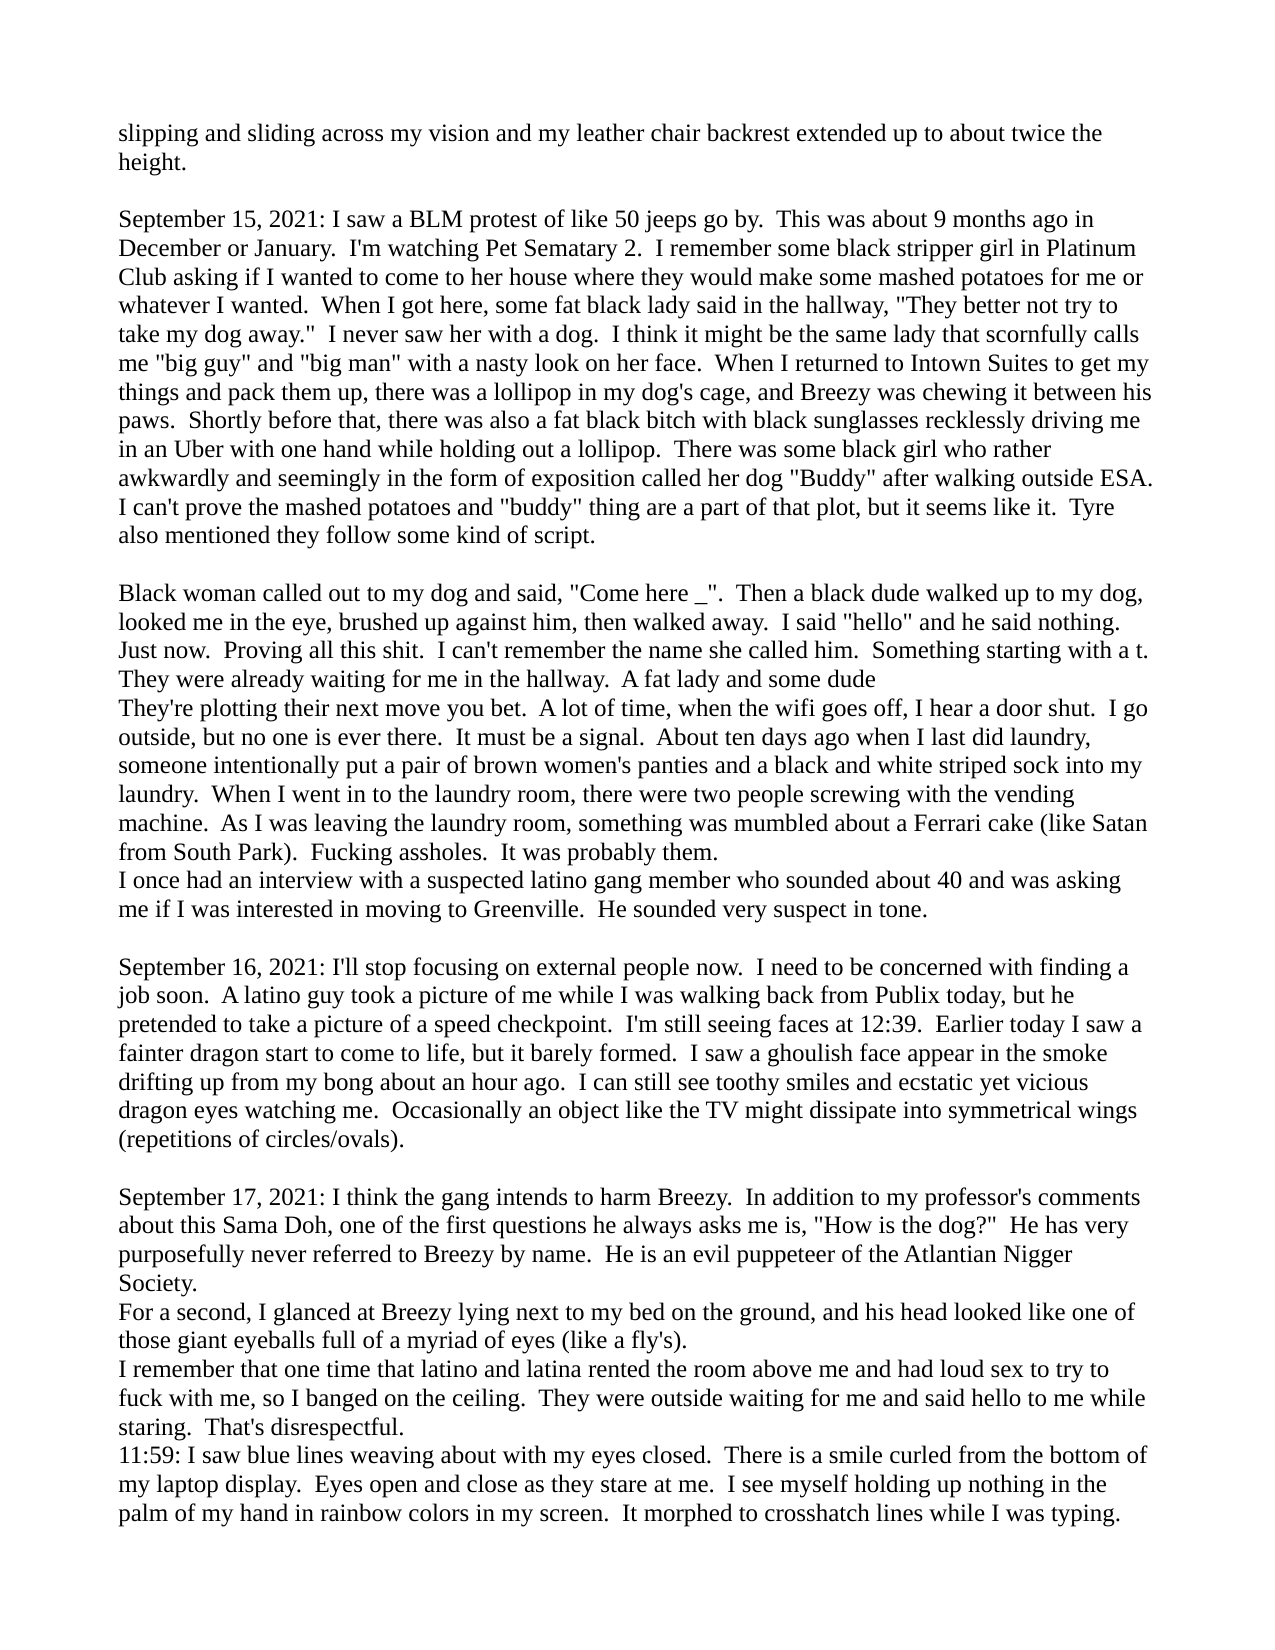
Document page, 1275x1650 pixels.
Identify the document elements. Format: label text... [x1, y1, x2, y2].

text September 15, 2021: I saw a BLM protest of like 50 jeeps go by. This was about 9 months ago in December or January. I'm watching Pet Sematary 2. I remember some black stripper girl in Platinum Club asking if I wanted to come to her house where they would make some mashed potatoes for me or whatever I wanted. When I got here, some fat black lady said in the hallway, "They better not try to take my dog away." I never saw her with a dog. I think it might be the same lady that scornfully calls me "big guy" and "big man" with a nasty look on her face. When I returned to Intown Suites to get my things and pack them up, there was a lollipop in my dog's cage, and Breezy was chewing it between his paws. Shortly before that, there was also a fat black bitch with black sunglasses recklessly driving me in an Uber with one hand while holding out a lollipop. There was some black girl who rather awkwardly and seemingly in the form of exposition called her dog "Buddy" after walking outside ESA. I can't prove the mashed potatoes and "buddy" thing are a part of that plot, but it seems like it. Tyre also mentioned they follow some kind of script. [118, 204, 1157, 549]
text slipping and sliding across my vision and my leather chair backrest extended up to about twice the height. [118, 118, 1157, 176]
text September 16, 2021: I'll stop focusing on external people now. I need to be concerned with finding a job soon. A latino guy took a picture of me while I was walking back from Publix today, but he pretended to take a picture of a speed checkpoint. I'm still seeing faces at 12:39. Earlier today I saw a fainter dragon start to come to life, but it barely formed. I saw a ghoulish face appear in the smoke drifting up from my bong about an hour ago. I can still see toothy smiles and ecstatic yet vicious dragon eyes watching me. Occasionally an object like the TV might dissipate into symmetrical wings (repetitions of circles/ovals). [118, 952, 1157, 1153]
text 11:59: I saw blue lines weaving about with my eyes closed. There is a smile curled from the bottom of my laptop display. Eyes open and close as they stare at me. I see myself holding up nothing in the palm of my hand in rainbow colors in my screen. It morphed to crosshatch lines while I was typing. [118, 1441, 1157, 1527]
text I remember that one time that latino and latina rented the room above me and had loud sex to try to fuck with me, so I banged on the ceiling. They were outside waiting for me and said hello to me while staring. That's disrespectful. [118, 1354, 1157, 1441]
text For a second, I glanced at Breezy lying next to my bed on the ground, and his head looked like one of those giant eyeballs full of a myriad of eyes (like a fly's). [118, 1297, 1157, 1354]
text They're plotting their next move you bet. A lot of time, when the wifi goes off, I hear a door shut. I go outside, but no one is ever there. It must be a signal. About ten days ago when I last did laundry, someone intentionally put a pair of brown women's panties and a black and white striped sock into my laundry. When I went in to the laundry room, there were two people screwing with the vending machine. As I was leaving the laundry room, something was mumbled about a Ferrari cake (like Satan from South Park). Fucking assholes. It was probably them. [118, 693, 1157, 866]
text I once had an interview with a suspected latino gang member who sounded about 40 and was asking me if I was interested in moving to Greenville. He sounded very suspect in tone. [118, 866, 1157, 923]
text Black woman called out to my dog and said, "Come here _". Then a black dude walked up to my dog, looked me in the eye, brushed up against him, then walked away. I said "hello" and he said nothing. Just now. Proving all this shit. I can't remember the name she called him. Something starting with a t. They were already waiting for me in the hallway. A fat lady and some dude [118, 578, 1157, 693]
text September 17, 2021: I think the gang intends to harm Breezy. In addition to my professor's comments about this Sama Doh, one of the first questions he always asks me is, "How is the dog?" He has very purposefully never referred to Breezy by name. He is an evil puppeteer of the Atlantian Nigger Society. [118, 1182, 1157, 1297]
